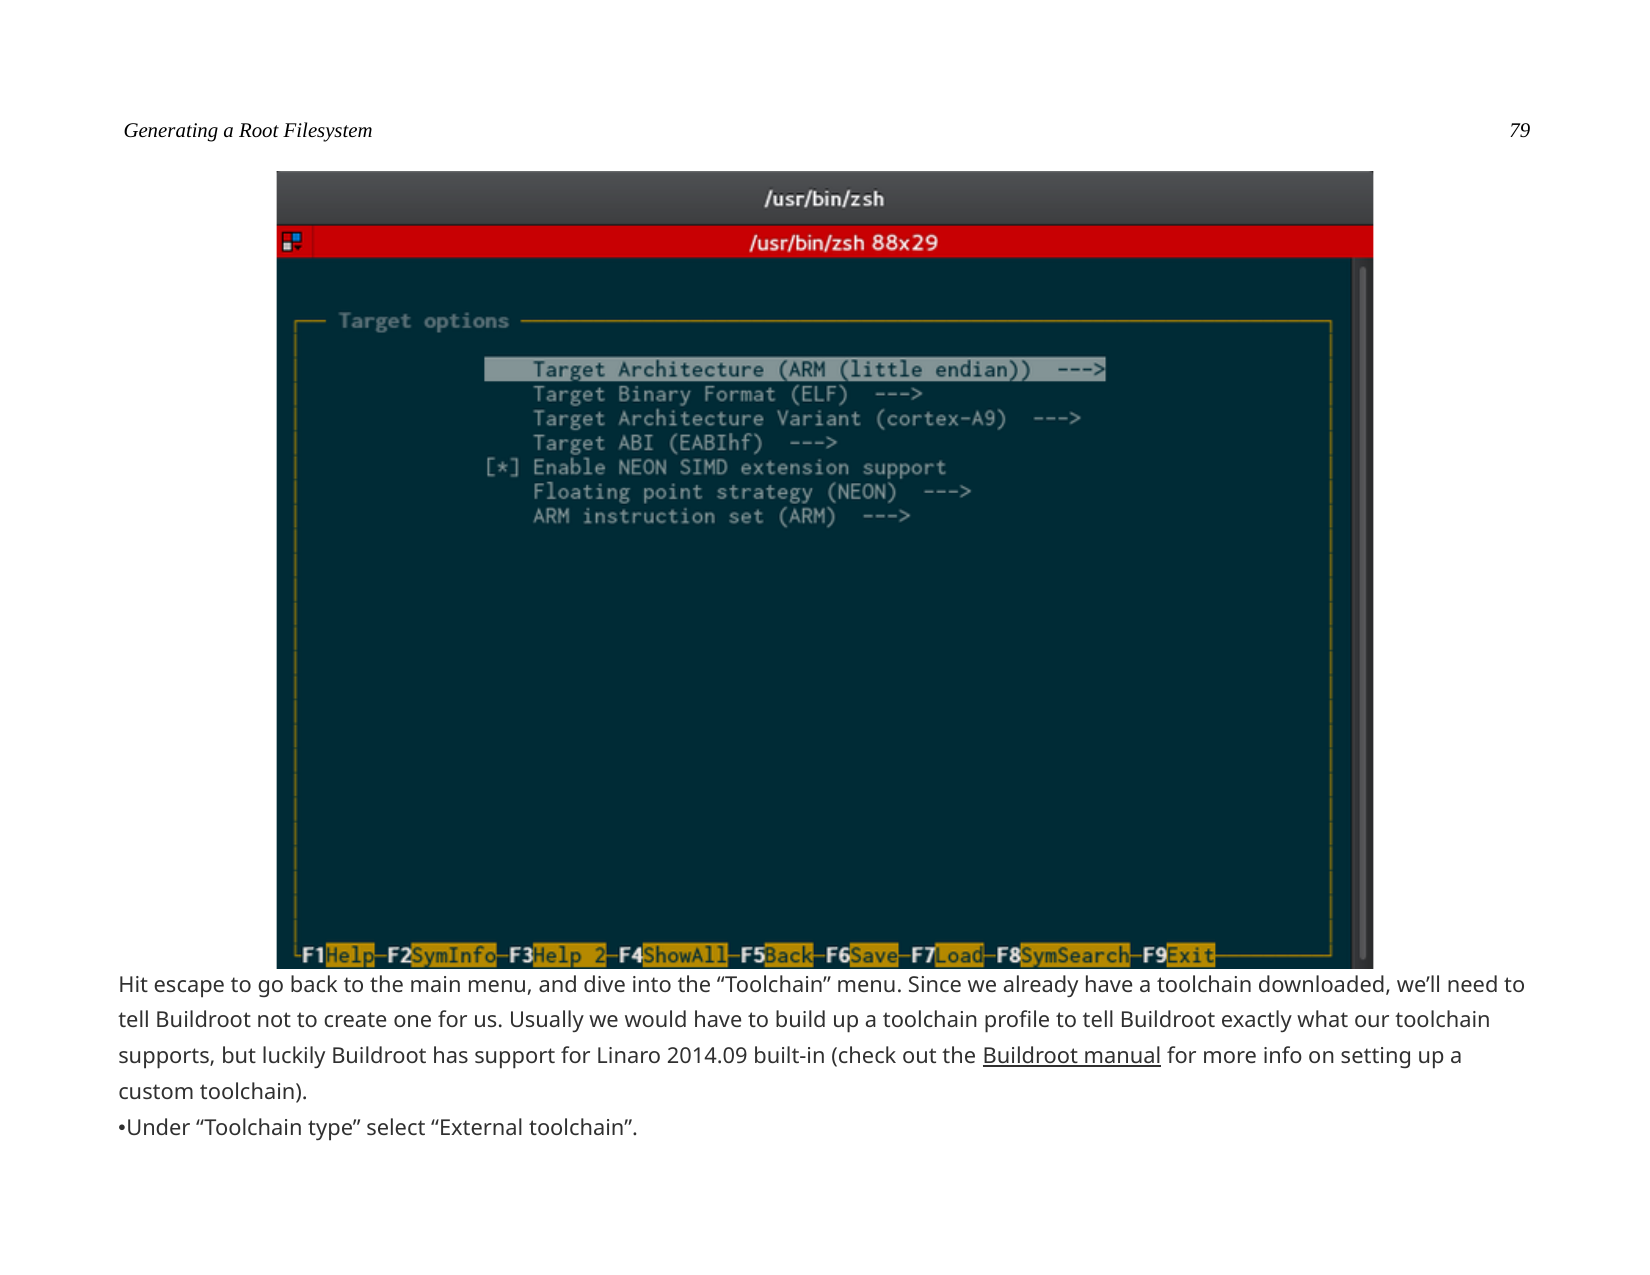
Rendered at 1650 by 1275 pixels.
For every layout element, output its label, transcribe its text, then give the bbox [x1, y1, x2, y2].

picture [668, 508, 678, 525]
picture [669, 484, 677, 499]
picture [888, 482, 896, 503]
picture [619, 509, 629, 525]
picture [863, 515, 897, 519]
picture [742, 488, 751, 499]
picture [596, 484, 604, 500]
picture [339, 312, 351, 328]
picture [584, 456, 592, 476]
picture [558, 488, 581, 499]
picture [692, 411, 739, 427]
picture [729, 433, 739, 451]
picture [645, 435, 653, 451]
picture [644, 390, 678, 402]
picture [887, 411, 934, 427]
picture [533, 409, 545, 426]
picture [753, 414, 764, 427]
list Under “Toolchain type” select “External toolchain”. [118, 1111, 1532, 1141]
picture [716, 435, 726, 451]
picture [1034, 417, 1055, 421]
picture [583, 414, 592, 427]
picture [803, 414, 812, 426]
picture [816, 409, 823, 427]
picture [694, 485, 702, 499]
picture [619, 410, 641, 425]
picture [827, 462, 848, 476]
picture [632, 511, 666, 525]
picture [606, 488, 630, 504]
picture [792, 385, 799, 406]
picture [619, 386, 630, 402]
picture [669, 433, 678, 455]
picture [779, 507, 787, 528]
picture [838, 483, 860, 500]
picture [583, 440, 592, 451]
picture [473, 316, 509, 328]
picture [681, 435, 715, 451]
picture [754, 509, 763, 525]
picture [816, 459, 823, 476]
picture [681, 507, 689, 525]
picture [827, 437, 837, 448]
picture [533, 506, 569, 524]
picture [485, 356, 1106, 381]
picture [644, 408, 668, 427]
picture [753, 488, 764, 499]
picture [535, 483, 544, 499]
picture [643, 488, 666, 503]
picture [510, 456, 519, 477]
picture [596, 388, 605, 402]
picture [791, 414, 799, 427]
picture [632, 386, 641, 402]
picture [863, 483, 886, 499]
picture [534, 386, 545, 402]
picture [643, 458, 666, 476]
picture [595, 462, 605, 476]
picture [487, 456, 495, 477]
picture [802, 386, 836, 402]
picture [998, 409, 1005, 430]
picture [595, 511, 618, 525]
picture [705, 386, 714, 402]
picture [669, 409, 677, 427]
picture [596, 437, 605, 451]
text Hit escape to go back to the main menu, and dive into the “Toolchain” menu. Since we already have a toolchain downloaded, we’ll need to tell Buildroot not to create one for us. Usually we would have to build up a toolchain profile to tell Buildroot exactly what our toolchain supports, but luckily Buildroot has support for Linaro 2014.09 built-in (check out the Buildroot manual for more info on setting up a custom toolchain). [118, 968, 1532, 1106]
picture [546, 414, 581, 431]
picture [584, 485, 592, 499]
picture [827, 482, 836, 503]
picture [778, 462, 799, 476]
picture [730, 485, 738, 499]
picture [680, 458, 691, 476]
picture [619, 458, 641, 476]
picture [546, 390, 581, 407]
picture [899, 509, 910, 522]
picture [681, 412, 690, 427]
picture [741, 511, 751, 525]
picture [766, 485, 836, 528]
picture [584, 508, 592, 525]
picture [949, 414, 958, 426]
picture [680, 488, 690, 499]
picture [742, 414, 751, 426]
picture [618, 435, 642, 451]
picture [766, 388, 775, 402]
picture [352, 314, 411, 332]
picture [546, 439, 581, 476]
picture [692, 511, 715, 525]
picture [936, 414, 946, 427]
picture [741, 462, 751, 476]
picture [960, 485, 971, 497]
picture [961, 409, 996, 427]
picture [742, 433, 762, 454]
picture [693, 458, 728, 476]
picture [463, 313, 470, 328]
picture [863, 462, 934, 479]
picture [533, 435, 545, 450]
picture [547, 481, 556, 499]
picture [1070, 412, 1081, 425]
picture [803, 462, 812, 476]
picture [911, 388, 922, 400]
picture [717, 390, 764, 402]
picture [753, 460, 776, 476]
picture [424, 314, 460, 332]
picture [777, 409, 788, 425]
picture [276, 171, 1374, 969]
picture [680, 390, 691, 407]
picture [876, 409, 885, 430]
picture [729, 511, 739, 525]
picture [852, 412, 860, 426]
picture [497, 462, 507, 472]
picture [596, 412, 605, 427]
picture [583, 390, 592, 402]
picture [839, 385, 846, 406]
picture [534, 458, 544, 476]
picture [293, 320, 1333, 969]
picture [826, 414, 848, 427]
picture [937, 460, 946, 476]
picture [717, 488, 728, 499]
